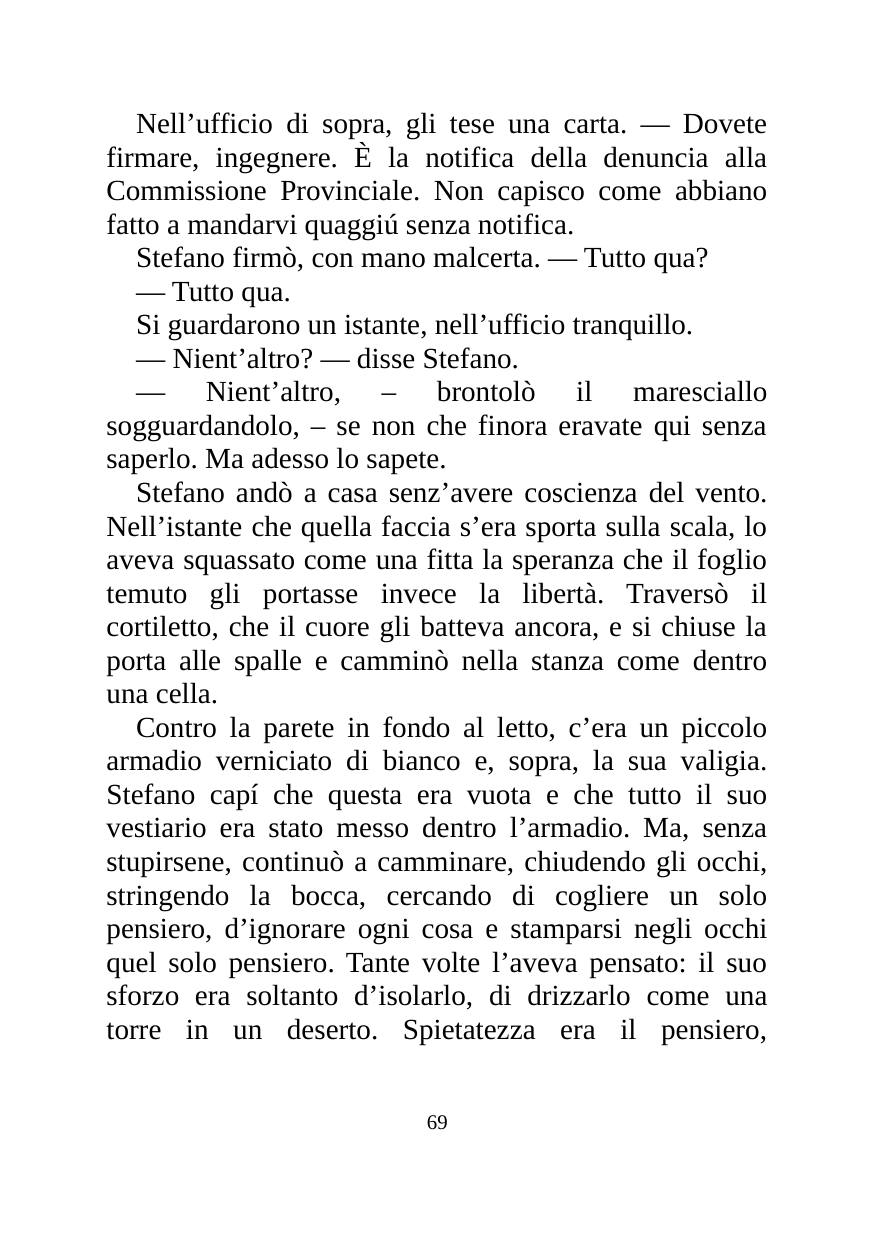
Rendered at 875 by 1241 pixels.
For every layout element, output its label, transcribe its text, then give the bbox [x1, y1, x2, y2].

text — Nient’altro? — disse Stefano. [106, 341, 768, 374]
text — Tutto qua. [106, 274, 768, 307]
text Stefano firmò, con mano malcerta. — Tutto qua? [106, 240, 768, 274]
text — Nient’altro, – brontolò il maresciallo sogguardandolo, – se non che finora eravate qui senza saperlo. Ma adesso lo sapete. [106, 374, 768, 475]
text Si guardarono un istante, nell’ufficio tranquillo. [106, 307, 768, 341]
text Nell’ufficio di sopra, gli tese una carta. — Dovete firmare, ingegnere. È la notifica della denuncia alla Commissione Provinciale. Non capisco come abbiano fatto a mandarvi quaggiú senza notifica. [106, 106, 768, 240]
text Stefano andò a casa senz’avere coscienza del vento. Nell’istante che quella faccia s’era sporta sulla scala, lo aveva squassato come una fitta la speranza che il foglio temuto gli portasse invece la libertà. Traversò il cortiletto, che il cuore gli batteva ancora, e si chiuse la porta alle spalle e camminò nella stanza come dentro una cella. [106, 475, 768, 710]
text Contro la parete in fondo al letto, c’era un piccolo armadio verniciato di bianco e, sopra, la sua valigia. Stefano capí che questa era vuota e che tutto il suo vestiario era stato messo dentro l’armadio. Ma, senza stupirsene, continuò a camminare, chiudendo gli occhi, stringendo la bocca, cercando di cogliere un solo pensiero, d’ignorare ogni cosa e stamparsi negli occhi quel solo pensiero. Tante volte l’aveva pensato: il suo sforzo era soltanto d’isolarlo, di drizzarlo come una torre in un deserto. Spietatezza era il pensiero, [106, 710, 768, 1045]
